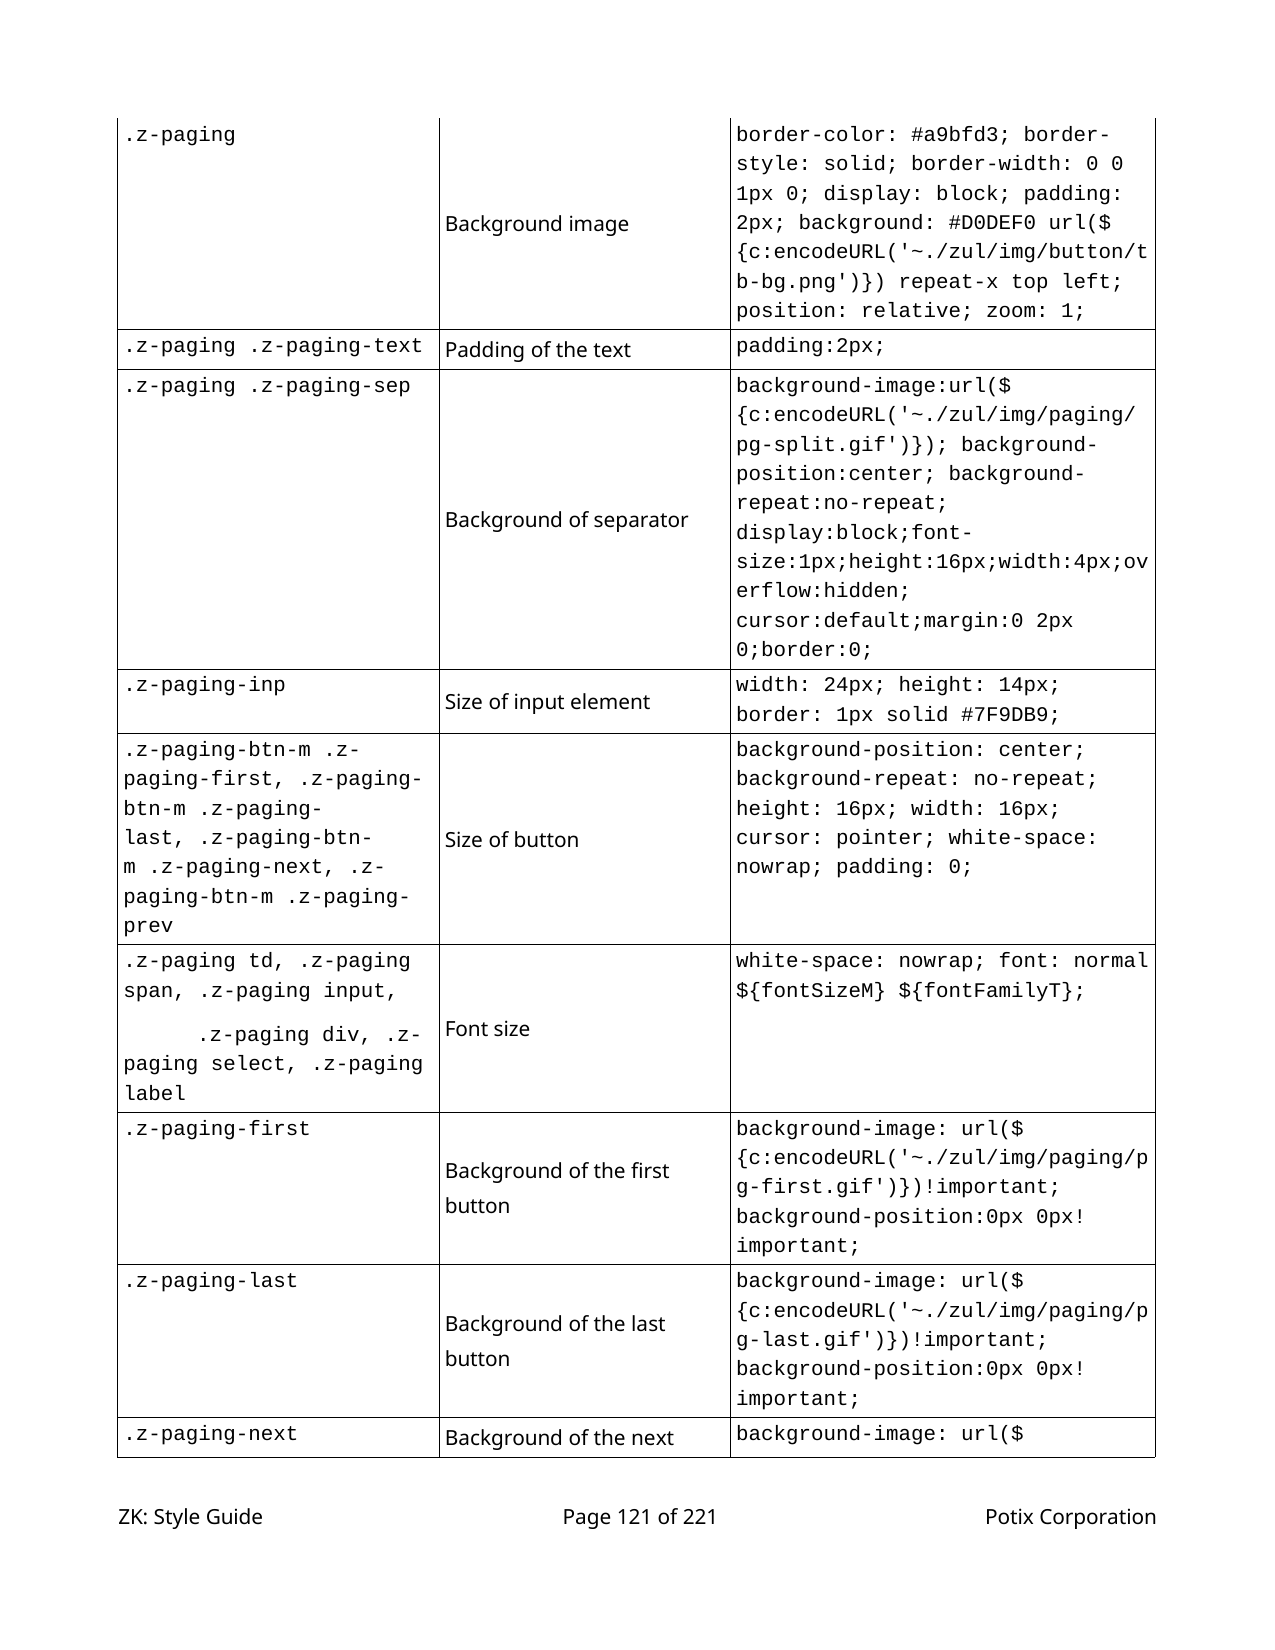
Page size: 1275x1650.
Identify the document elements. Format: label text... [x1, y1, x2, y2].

table_cell .z-paging-inp [118, 670, 439, 733]
table_cell Background of the next [440, 1418, 730, 1457]
table_cell .z-paging .z-paging-text [118, 330, 439, 369]
table_cell Background of the first button [440, 1113, 730, 1264]
table_cell background-position: center; background-repeat: no-repeat; height: 16px; width: 16px; cursor: pointer; white-space: nowrap; padding: 0; [731, 734, 1155, 944]
table_cell Background image [440, 118, 730, 329]
table_cell Background of the last button [440, 1265, 730, 1417]
table_cell .z-paging-next [118, 1418, 439, 1457]
table_cell .z-paging-btn-m .z-paging-first, .z-paging-btn-m .z-paging-last, .z-paging-btn-m .z-paging-next, .z-paging-btn-m .z-paging-prev [118, 734, 439, 944]
table_cell width: 24px; height: 14px; border: 1px solid #7F9DB9; [731, 670, 1155, 733]
table_cell Padding of the text [440, 330, 730, 369]
table_cell background-image: url(${c:encodeURL('~./zul/img/paging/pg-last.gif')})!important; background-position:0px 0px!important; [731, 1265, 1155, 1417]
table_cell white-space: nowrap; font: normal ${fontSizeM} ${fontFamilyT}; [731, 945, 1155, 1112]
table_cell .z-paging [118, 118, 439, 329]
table_cell background-image:url(${c:encodeURL('~./zul/img/paging/pg-split.gif')}); background-position:center; background-repeat:no-repeat; display:block;font-size:1px;height:16px;width:4px;overflow:hidden; cursor:default;margin:0 2px 0;border:0; [731, 370, 1155, 669]
table_cell Font size [440, 945, 730, 1112]
table_cell padding:2px; [731, 330, 1155, 369]
table_cell background-image: url(${c:encodeURL('~./zul/img/paging/pg-first.gif')})!important; background-position:0px 0px!important; [731, 1113, 1155, 1264]
table_cell .z-paging-last [118, 1265, 439, 1417]
table_cell background-image: url($ [731, 1418, 1155, 1457]
table_cell .z-paging td, .z-paging span, .z-paging input, .z-paging div, .z-paging select, .z-paging label [118, 945, 439, 1112]
table_cell .z-paging-first [118, 1113, 439, 1264]
table_cell Background of separator [440, 370, 730, 669]
table_cell .z-paging .z-paging-sep [118, 370, 439, 669]
table_cell Size of button [440, 734, 730, 944]
table_cell border-color: #a9bfd3; border-style: solid; border-width: 0 0 1px 0; display: block; padding: 2px; background: #D0DEF0 url(${c:encodeURL('~./zul/img/button/tb-bg.png')}) repeat-x top left; position: relative; zoom: 1; [731, 118, 1155, 329]
table_cell Size of input element [440, 670, 730, 733]
